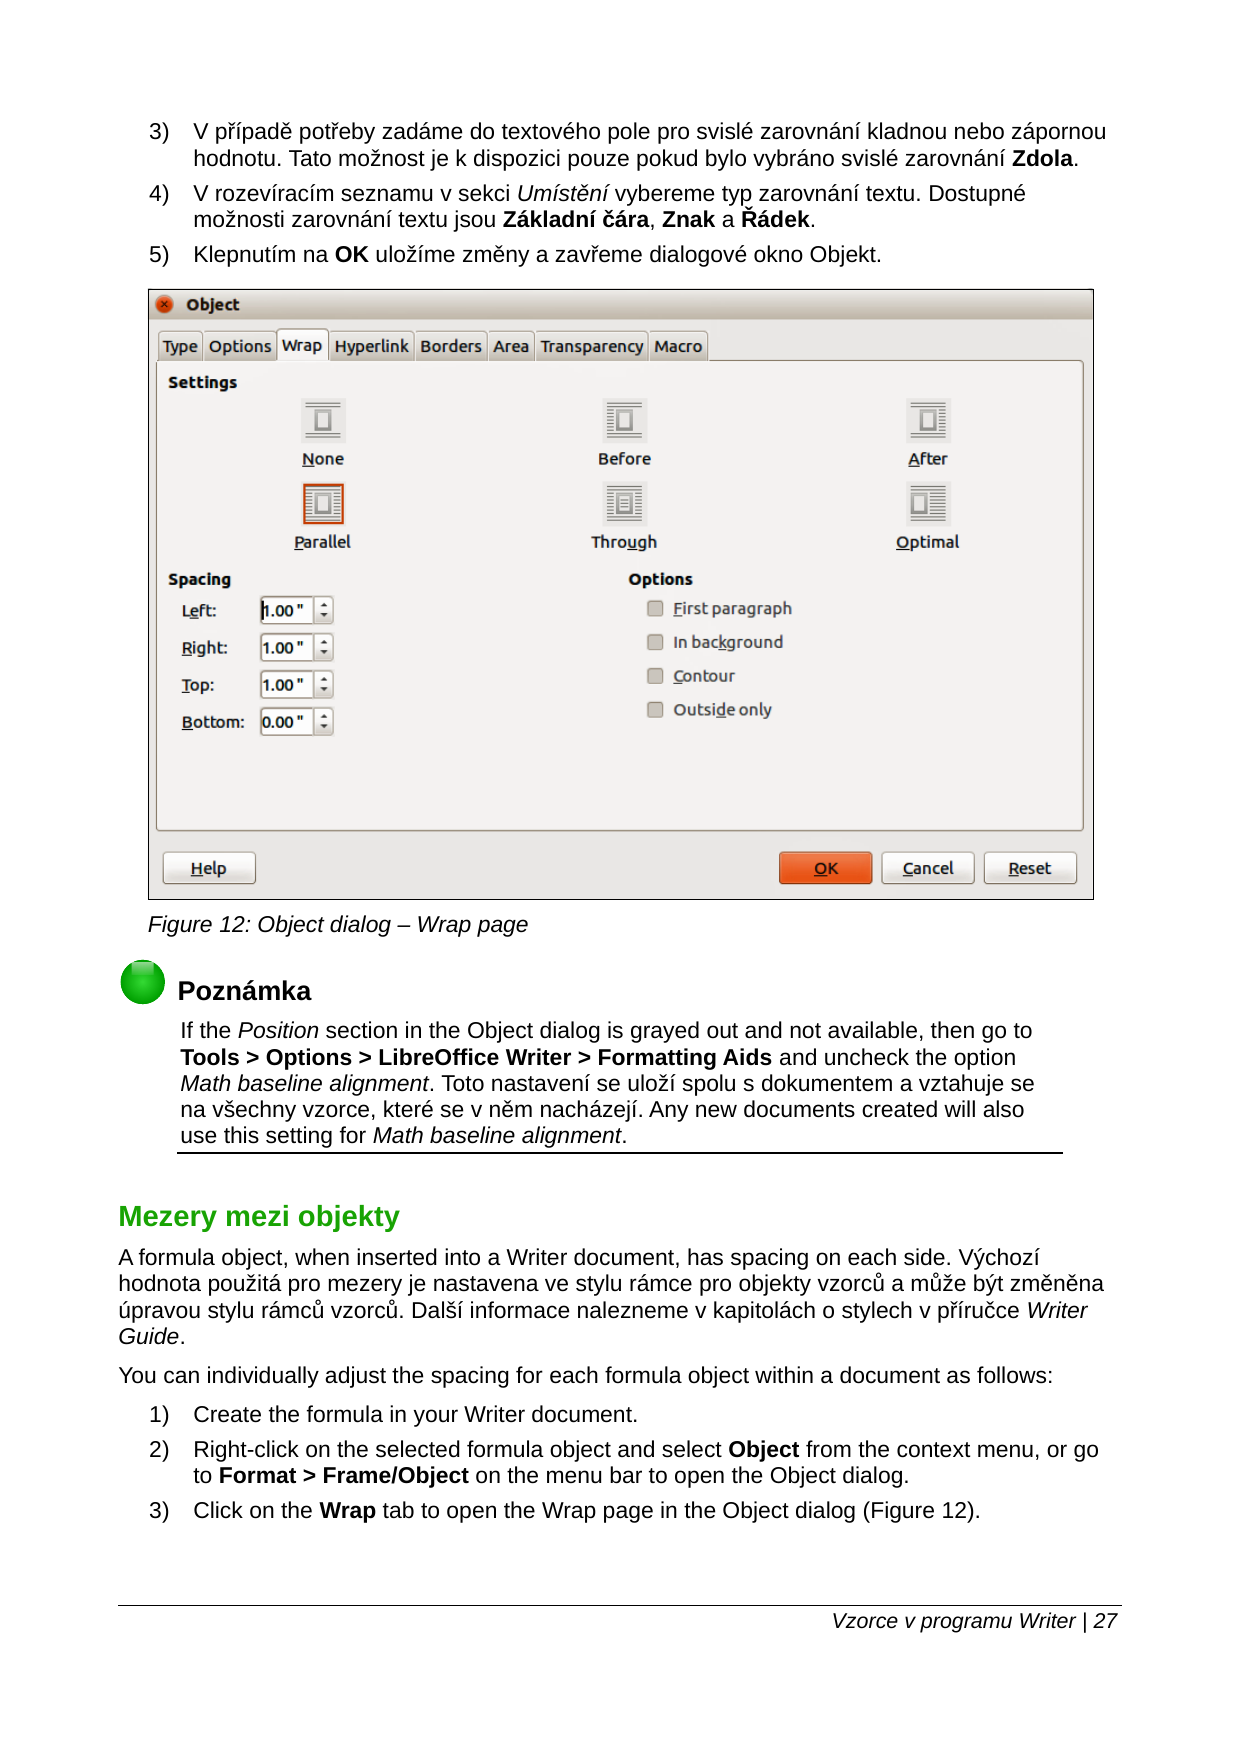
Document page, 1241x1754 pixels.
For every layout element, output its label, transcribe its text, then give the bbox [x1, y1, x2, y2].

subtitle Mezery mezi objekty [118, 1199, 1122, 1232]
list Create the formula in your Writer document. [169, 1401, 1122, 1427]
list Right-click on the selected formula object and select Object from the context menu, or go to Format > Frame/Object on the menu bar to open the Object dialog. [169, 1436, 1122, 1489]
picture [149, 290, 1093, 899]
list V rozevíracím seznamu v sekci Umístění vybereme typ zarovnání textu. Dostupné možnosti zarovnání textu jsou Základní čára, Znak a Řádek. [169, 180, 1122, 232]
text A formula object, when inserted into a Writer document, has spacing on each side. Výchozí hodnota použitá pro mezery je nastavena ve stylu rámce pro objekty vzorců a může být změněna úpravou stylu rámců vzorců. Další informace nalezneme v kapitolách o stylech v příručce Writer Guide. [118, 1244, 1122, 1349]
list V případě potřeby zadáme do textového pole pro svislé zarovnání kladnou nebo zápornou hodnotu. Tato možnost je k dispozici pouze pokud bylo vybráno svislé zarovnání Zdola. [169, 118, 1122, 171]
text If the Position section in the Object dialog is grayed out and not available, then go to Tools > Options > LibreOffice Writer > Formatting Aids and uncheck the option Math baseline alignment. Toto nastavení se uloží spolu s dokumentem a vztahuje se na všechny vzorce, které se v něm nacházejí. Any new documents created will also use this setting for Math baseline alignment. [177, 1014, 1063, 1152]
list Click on the Wrap tab to open the Wrap page in the Object dialog (Figure 12). [169, 1497, 1122, 1524]
text Figure 12: Object dialog – Wrap page [148, 911, 1093, 938]
list Klepnutím na OK uložíme změny a zavřeme dialogové okno Objekt. [169, 241, 1122, 268]
list You can individually adjust the spacing for each formula object within a document as follows: [118, 1362, 1122, 1388]
subtitle Poznámka [118, 957, 1122, 1007]
